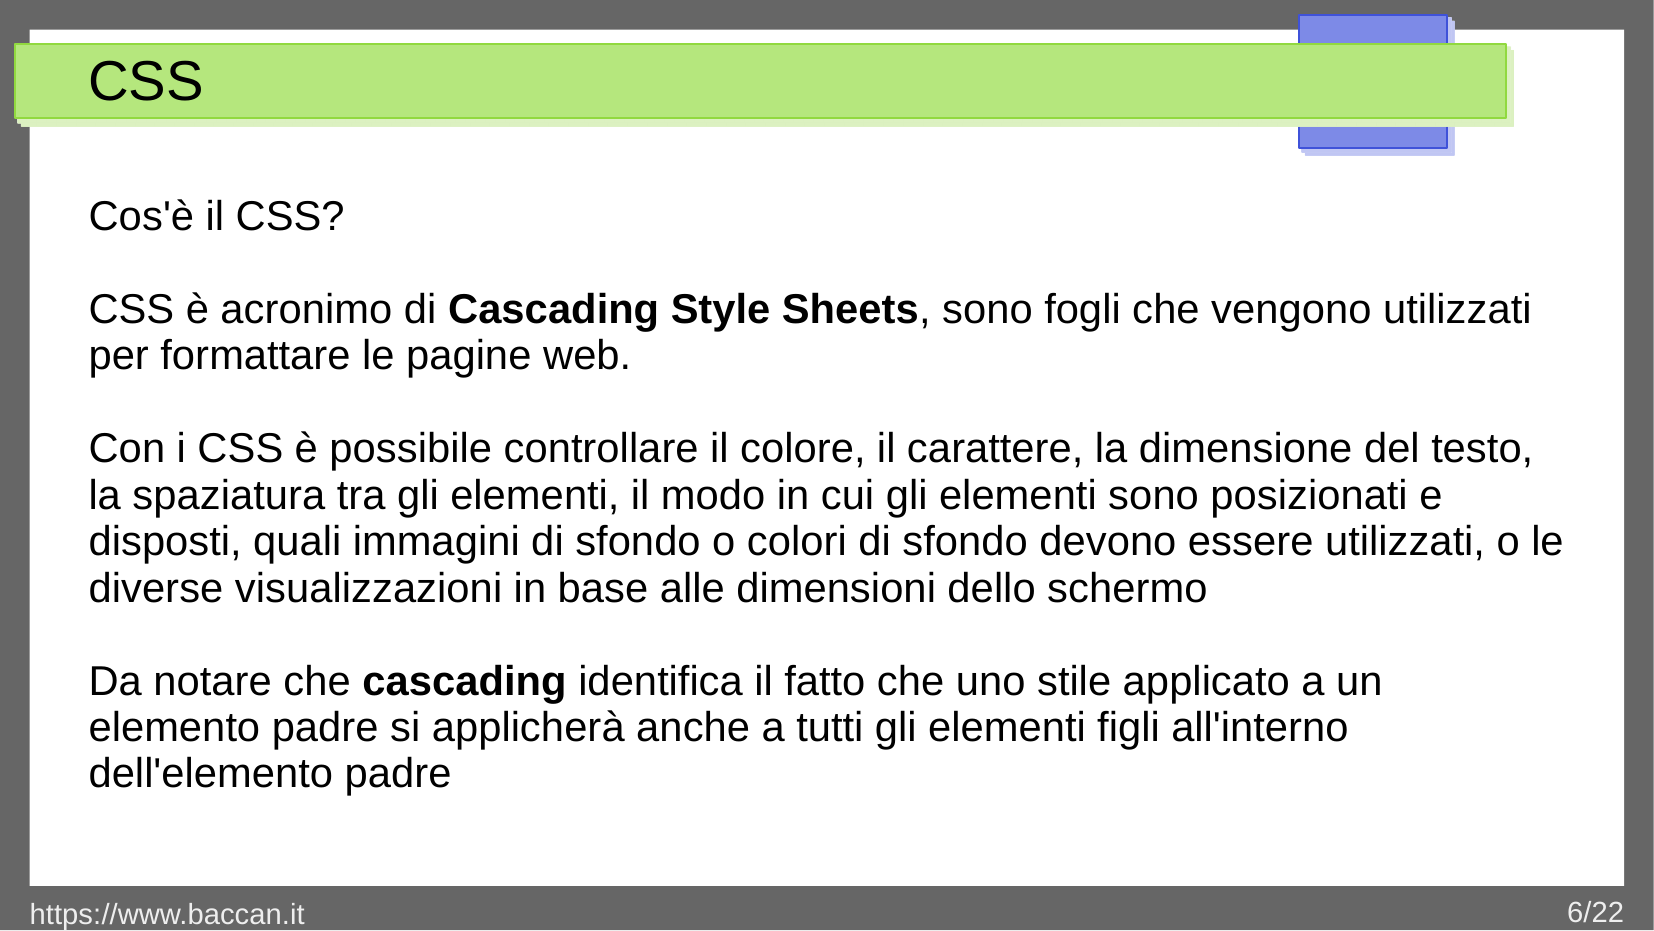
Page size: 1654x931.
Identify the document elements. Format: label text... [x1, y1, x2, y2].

text_box Cos'è il CSS? CSS è acronimo di Cascading Style Sheets, sono fogli che vengono utilizzati per formattare le pagine web. Con i CSS è possibile controllare il colore, il carattere, la dimensione del testo, la spaziatura tra gli elementi, il modo in cui gli elementi sono posizionati e disposti, quali immagini di sfondo o colori di sfondo devono essere utilizzati, o le diverse visualizzazioni in base alle dimensioni dello schermo Da notare che cascading identifica il fatto che uno stile applicato a un elemento padre si applicherà anche a tutti gli elementi figli all'interno dell'elemento padre [88, 169, 1565, 820]
title CSS [88, 44, 1506, 119]
